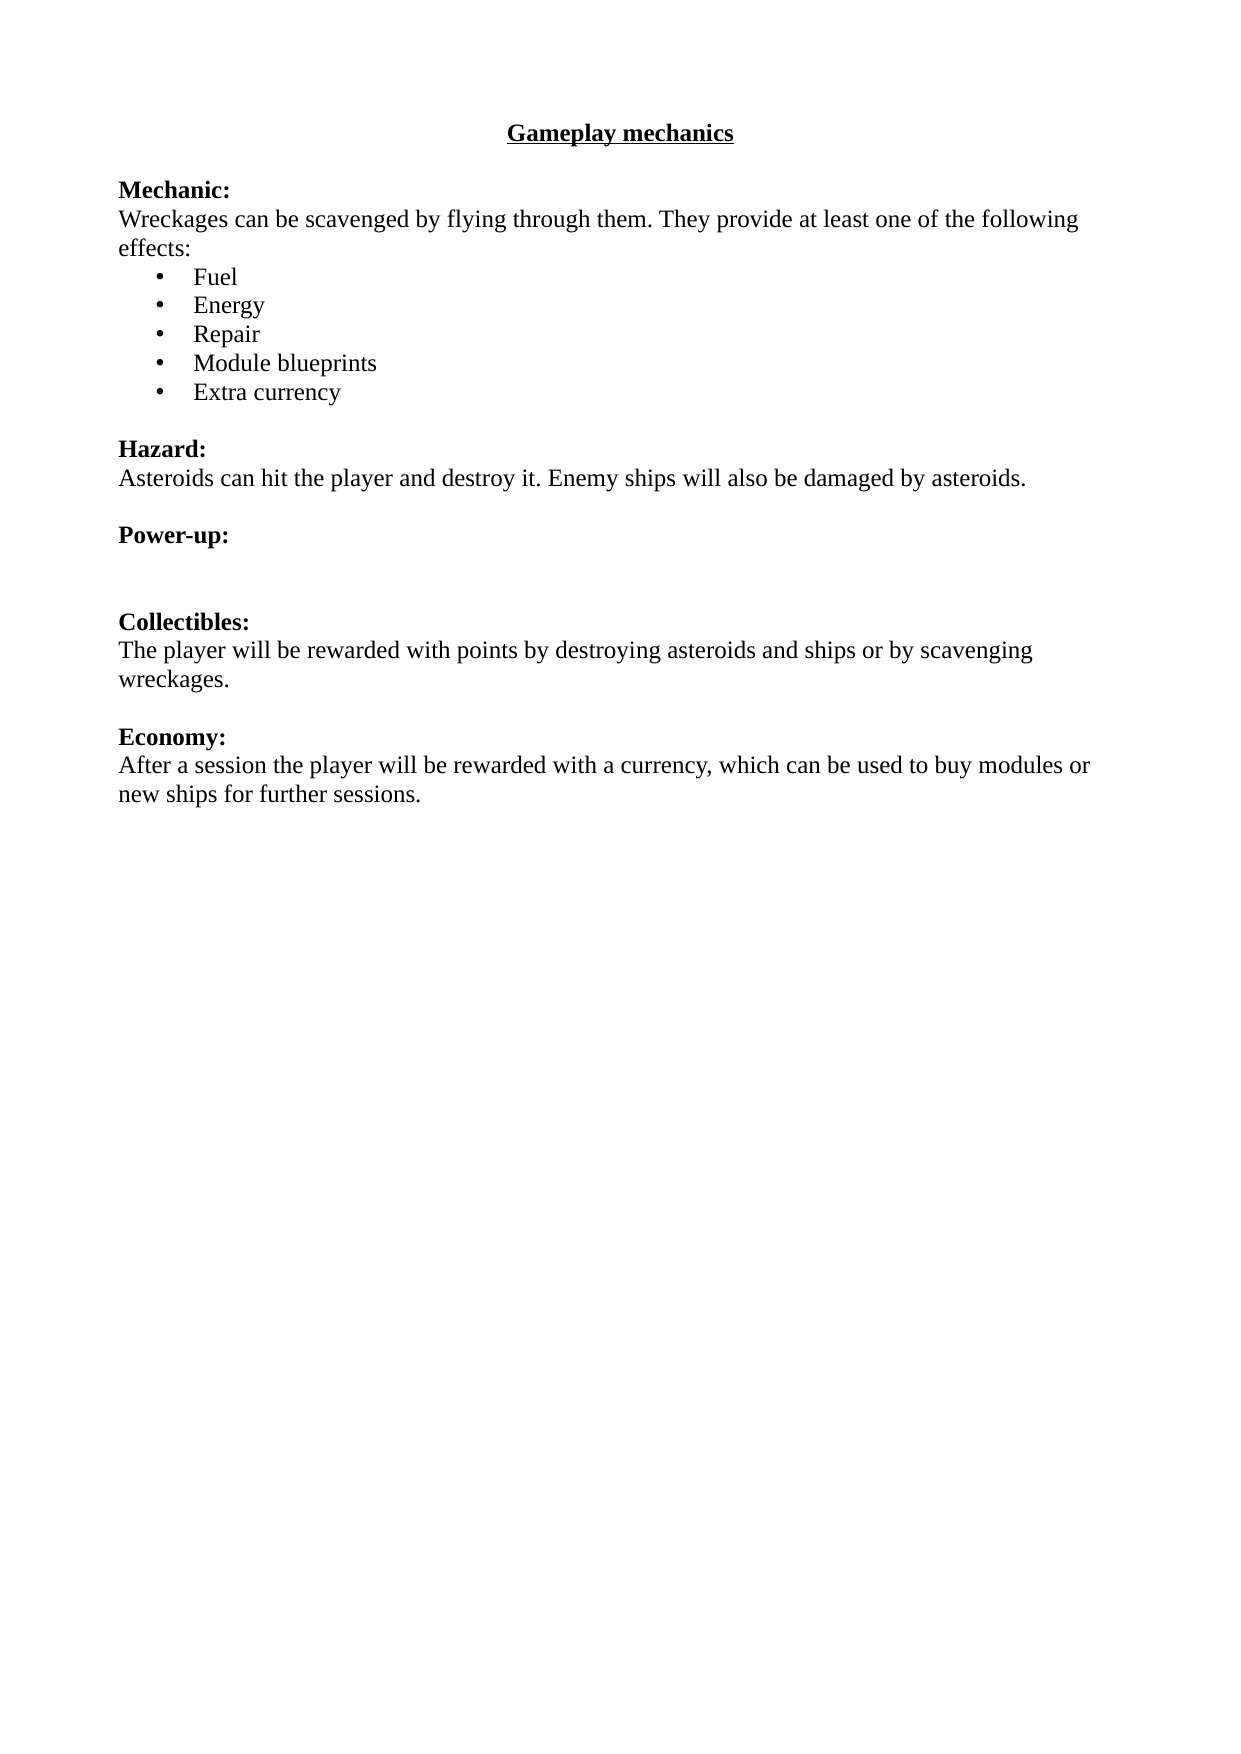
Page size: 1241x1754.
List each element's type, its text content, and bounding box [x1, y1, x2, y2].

text Power-up: [118, 521, 1122, 549]
text Collectibles: [118, 607, 1122, 636]
text Wreckages can be scavenged by flying through them. They provide at least one of the following effects: [118, 204, 1122, 262]
list Repair [156, 319, 1122, 348]
text Gameplay mechanics [118, 118, 1122, 147]
list Extra currency [156, 377, 1122, 406]
text Economy: [118, 722, 1122, 751]
list Module blueprints [156, 348, 1122, 377]
list Energy [156, 291, 1122, 319]
text Mechanic: [118, 176, 1122, 204]
text The player will be rewarded with points by destroying asteroids and ships or by scavenging wreckages. [118, 636, 1122, 693]
text After a session the player will be rewarded with a currency, which can be used to buy modules or new ships for further sessions. [118, 751, 1122, 808]
text Asteroids can hit the player and destroy it. Enemy ships will also be damaged by asteroids. [118, 463, 1122, 492]
list Fuel [156, 262, 1122, 291]
text Hazard: [118, 434, 1122, 463]
